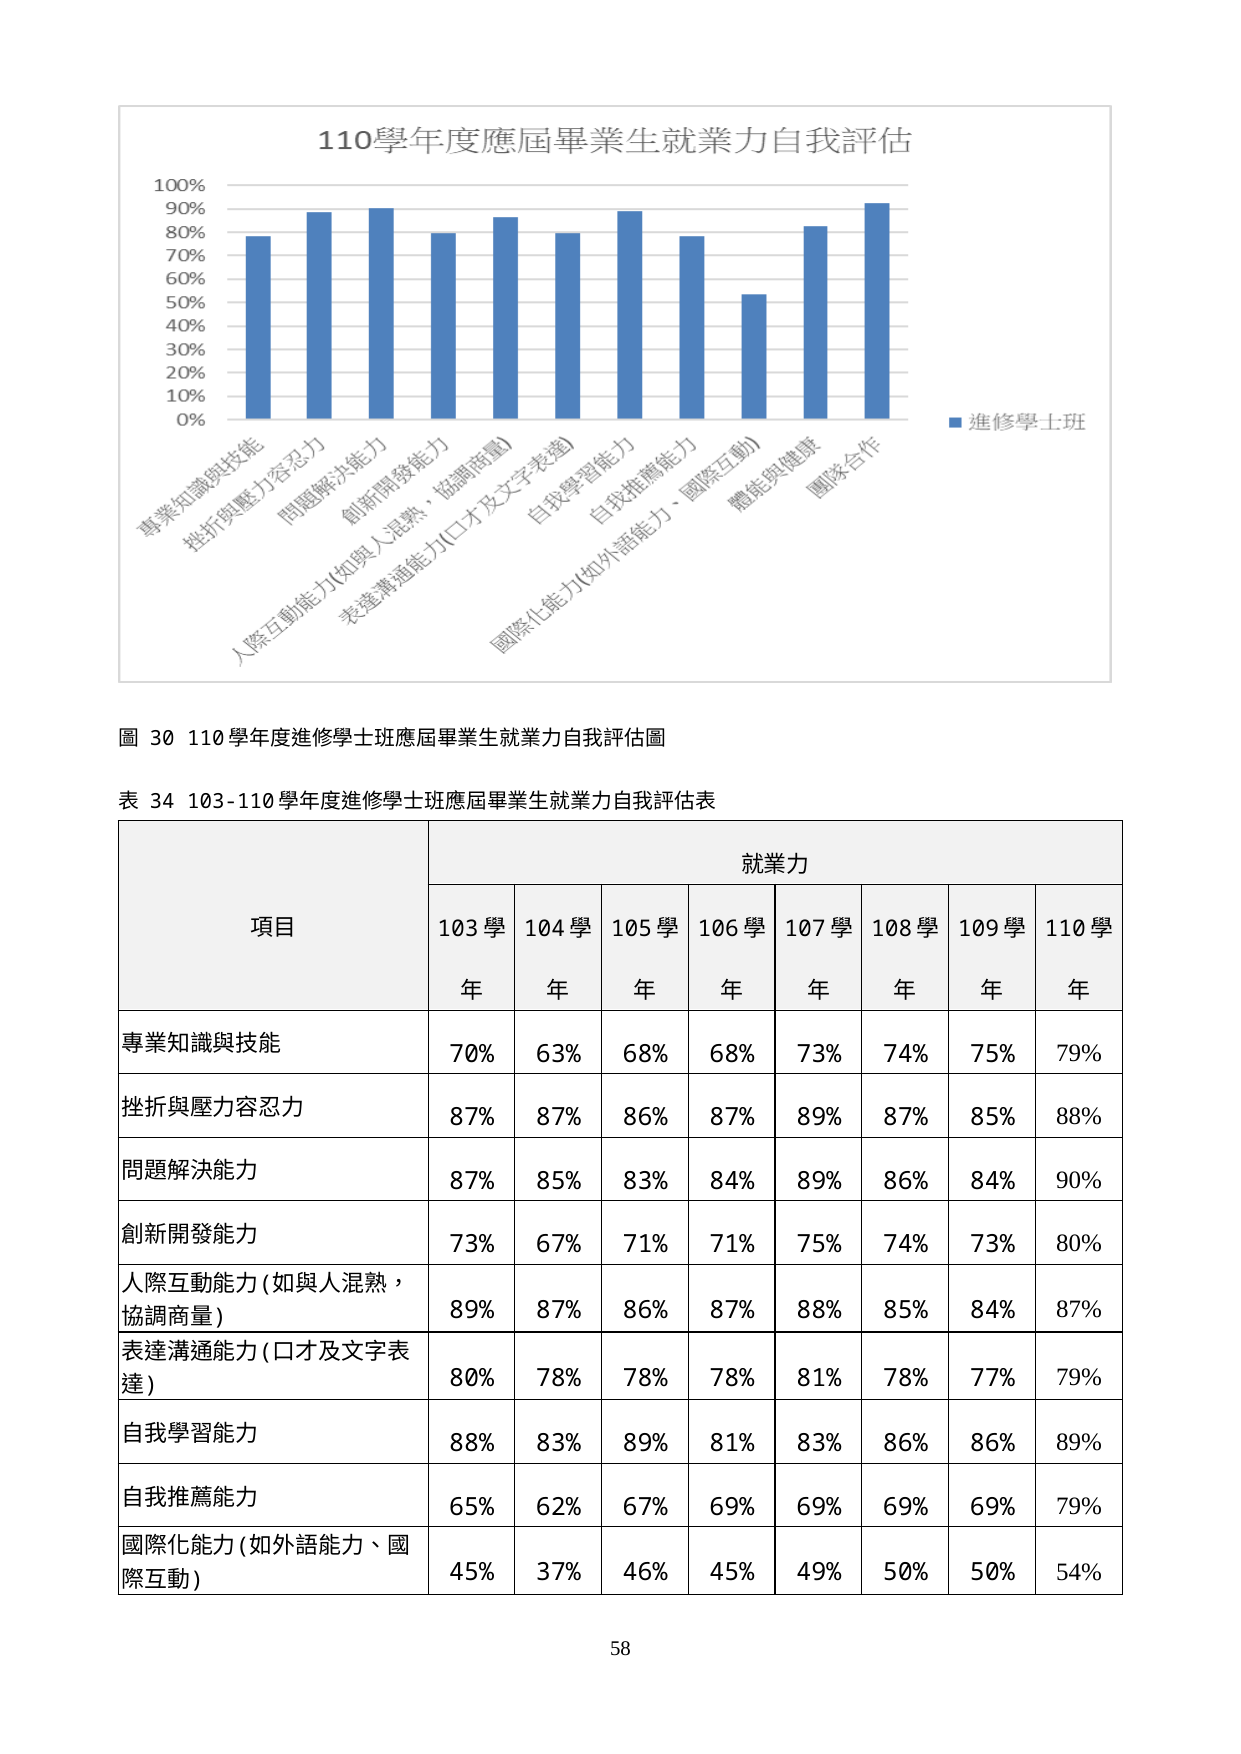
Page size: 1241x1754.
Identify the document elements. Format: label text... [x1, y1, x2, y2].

table_cell 69% [862, 1464, 948, 1526]
table_cell 89% [602, 1400, 688, 1463]
table_cell 54% [1036, 1527, 1122, 1594]
table_cell 78% [689, 1333, 774, 1399]
table_cell 81% [776, 1333, 861, 1399]
table_cell 74% [862, 1201, 948, 1264]
table_cell 65% [429, 1464, 514, 1526]
table_cell 80% [429, 1333, 514, 1399]
table_header 就業力 [429, 821, 1122, 883]
table_cell 108學年 [862, 885, 948, 1009]
table_cell 105學年 [602, 885, 688, 1009]
table_cell 79% [1036, 1464, 1122, 1526]
table_cell 110學年 [1036, 885, 1122, 1009]
table_cell 45% [429, 1527, 514, 1594]
table_cell 78% [602, 1333, 688, 1399]
table_cell 68% [689, 1011, 774, 1073]
table_cell 表達溝通能力(口才及文字表達) [119, 1333, 428, 1399]
table_cell 49% [776, 1527, 861, 1594]
table_cell 78% [862, 1333, 948, 1399]
table_cell 73% [776, 1011, 861, 1073]
table_cell 68% [602, 1011, 688, 1073]
table_cell 88% [429, 1400, 514, 1463]
table_cell 86% [862, 1400, 948, 1463]
table_cell 86% [602, 1265, 688, 1331]
table_cell 88% [776, 1265, 861, 1331]
table_cell 國際化能力(如外語能力、國際互動) [119, 1527, 428, 1594]
table_cell 89% [776, 1074, 861, 1137]
table_header 項目 [119, 821, 428, 1009]
table_cell 挫折與壓力容忍力 [119, 1074, 428, 1137]
table_cell 83% [776, 1400, 861, 1463]
table_cell 109學年 [949, 885, 1035, 1009]
table_cell 89% [429, 1265, 514, 1331]
table_cell 71% [602, 1201, 688, 1264]
table_cell 80% [1036, 1201, 1122, 1264]
table_cell 87% [429, 1138, 514, 1200]
table_cell 75% [776, 1201, 861, 1264]
table_cell 71% [689, 1201, 774, 1264]
table_cell 85% [949, 1074, 1035, 1137]
table_cell 87% [689, 1265, 774, 1331]
table_cell 69% [776, 1464, 861, 1526]
table_cell 67% [515, 1201, 601, 1264]
table_cell 106學年 [689, 885, 774, 1009]
table_cell 87% [515, 1074, 601, 1137]
table_cell 75% [949, 1011, 1035, 1073]
table_cell 77% [949, 1333, 1035, 1399]
text 表 34 103-110學年度進修學士班應屆畢業生就業力自我評估表 [118, 757, 1122, 820]
table_cell 73% [429, 1201, 514, 1264]
table_cell 70% [429, 1011, 514, 1073]
table_cell 103學年 [429, 885, 514, 1009]
table_cell 85% [515, 1138, 601, 1200]
table_cell 63% [515, 1011, 601, 1073]
table_cell 89% [776, 1138, 861, 1200]
table_cell 84% [949, 1138, 1035, 1200]
table_cell 104學年 [515, 885, 601, 1009]
table_cell 86% [602, 1074, 688, 1137]
table_cell 87% [429, 1074, 514, 1137]
table_cell 69% [949, 1464, 1035, 1526]
table_cell 86% [949, 1400, 1035, 1463]
table_cell 85% [862, 1265, 948, 1331]
table_cell 81% [689, 1400, 774, 1463]
table_cell 84% [949, 1265, 1035, 1331]
table_cell 86% [862, 1138, 948, 1200]
table_cell 46% [602, 1527, 688, 1594]
table_cell 87% [515, 1265, 601, 1331]
table_cell 67% [602, 1464, 688, 1526]
table_cell 專業知識與技能 [119, 1011, 428, 1073]
table_cell 創新開發能力 [119, 1201, 428, 1264]
table_cell 87% [689, 1074, 774, 1137]
table_cell 107學年 [776, 885, 861, 1009]
table_cell 問題解決能力 [119, 1138, 428, 1200]
table_cell 69% [689, 1464, 774, 1526]
table_cell 74% [862, 1011, 948, 1073]
table_cell 自我學習能力 [119, 1400, 428, 1463]
table_cell 87% [1036, 1265, 1122, 1331]
table_cell 89% [1036, 1400, 1122, 1463]
table_cell 87% [862, 1074, 948, 1137]
table_cell 37% [515, 1527, 601, 1594]
table_cell 83% [602, 1138, 688, 1200]
table_cell 90% [1036, 1138, 1122, 1200]
table_cell 62% [515, 1464, 601, 1526]
table_cell 人際互動能力(如與人混熟，協調商量) [119, 1265, 428, 1331]
table_cell 78% [515, 1333, 601, 1399]
table_cell 79% [1036, 1011, 1122, 1073]
text 圖 30 110學年度進修學士班應屆畢業生就業力自我評估圖 [118, 695, 1122, 757]
table_cell 45% [689, 1527, 774, 1594]
table_cell 73% [949, 1201, 1035, 1264]
table_cell 50% [862, 1527, 948, 1594]
table_cell 79% [1036, 1333, 1122, 1399]
table_cell 83% [515, 1400, 601, 1463]
table_cell 84% [689, 1138, 774, 1200]
table_cell 88% [1036, 1074, 1122, 1137]
table_cell 50% [949, 1527, 1035, 1594]
table_cell 自我推薦能力 [119, 1464, 428, 1526]
